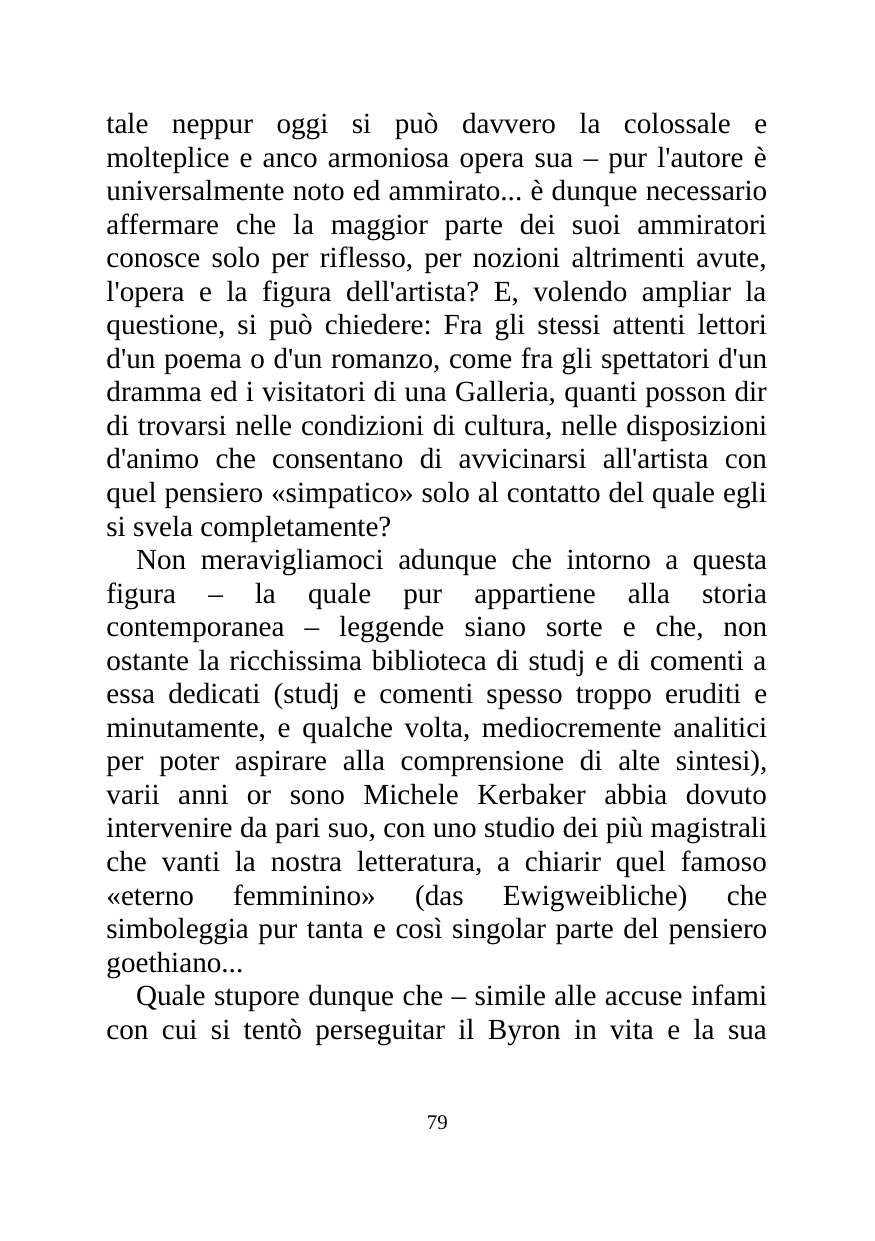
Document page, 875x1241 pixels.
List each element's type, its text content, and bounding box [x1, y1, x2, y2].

text Quale stupore dunque che – simile alle accuse infami con cui si tentò perseguitar il Byron in vita e la sua [106, 978, 768, 1045]
text Non meravigliamoci adunque che intorno a questa figura – la quale pur appartiene alla storia contemporanea – leggende siano sorte e che, non ostante la ricchissima biblioteca di studj e di comenti a essa dedicati (studj e comenti spesso troppo eruditi e minutamente, e qualche volta, mediocremente analitici per poter aspirare alla comprensione di alte sintesi), varii anni or sono Michele Kerbaker abbia dovuto intervenire da pari suo, con uno studio dei più magistrali che vanti la nostra letteratura, a chiarir quel famoso «eterno femminino» (das Ewigweibliche) che simboleggia pur tanta e così singolar parte del pensiero goethiano... [106, 542, 768, 978]
text tale neppur oggi si può davvero la colossale e molteplice e anco armoniosa opera sua – pur l'autore è universalmente noto ed ammirato... è dunque necessario affermare che la maggior parte dei suoi ammiratori conosce solo per riflesso, per nozioni altrimenti avute, l'opera e la figura dell'artista? E, volendo ampliar la questione, si può chiedere: Fra gli stessi attenti lettori d'un poema o d'un romanzo, come fra gli spettatori d'un dramma ed i visitatori di una Galleria, quanti posson dir di trovarsi nelle condizioni di cultura, nelle disposizioni d'animo che consentano di avvicinarsi all'artista con quel pensiero «simpatico» solo al contatto del quale egli si svela completamente? [106, 106, 768, 542]
